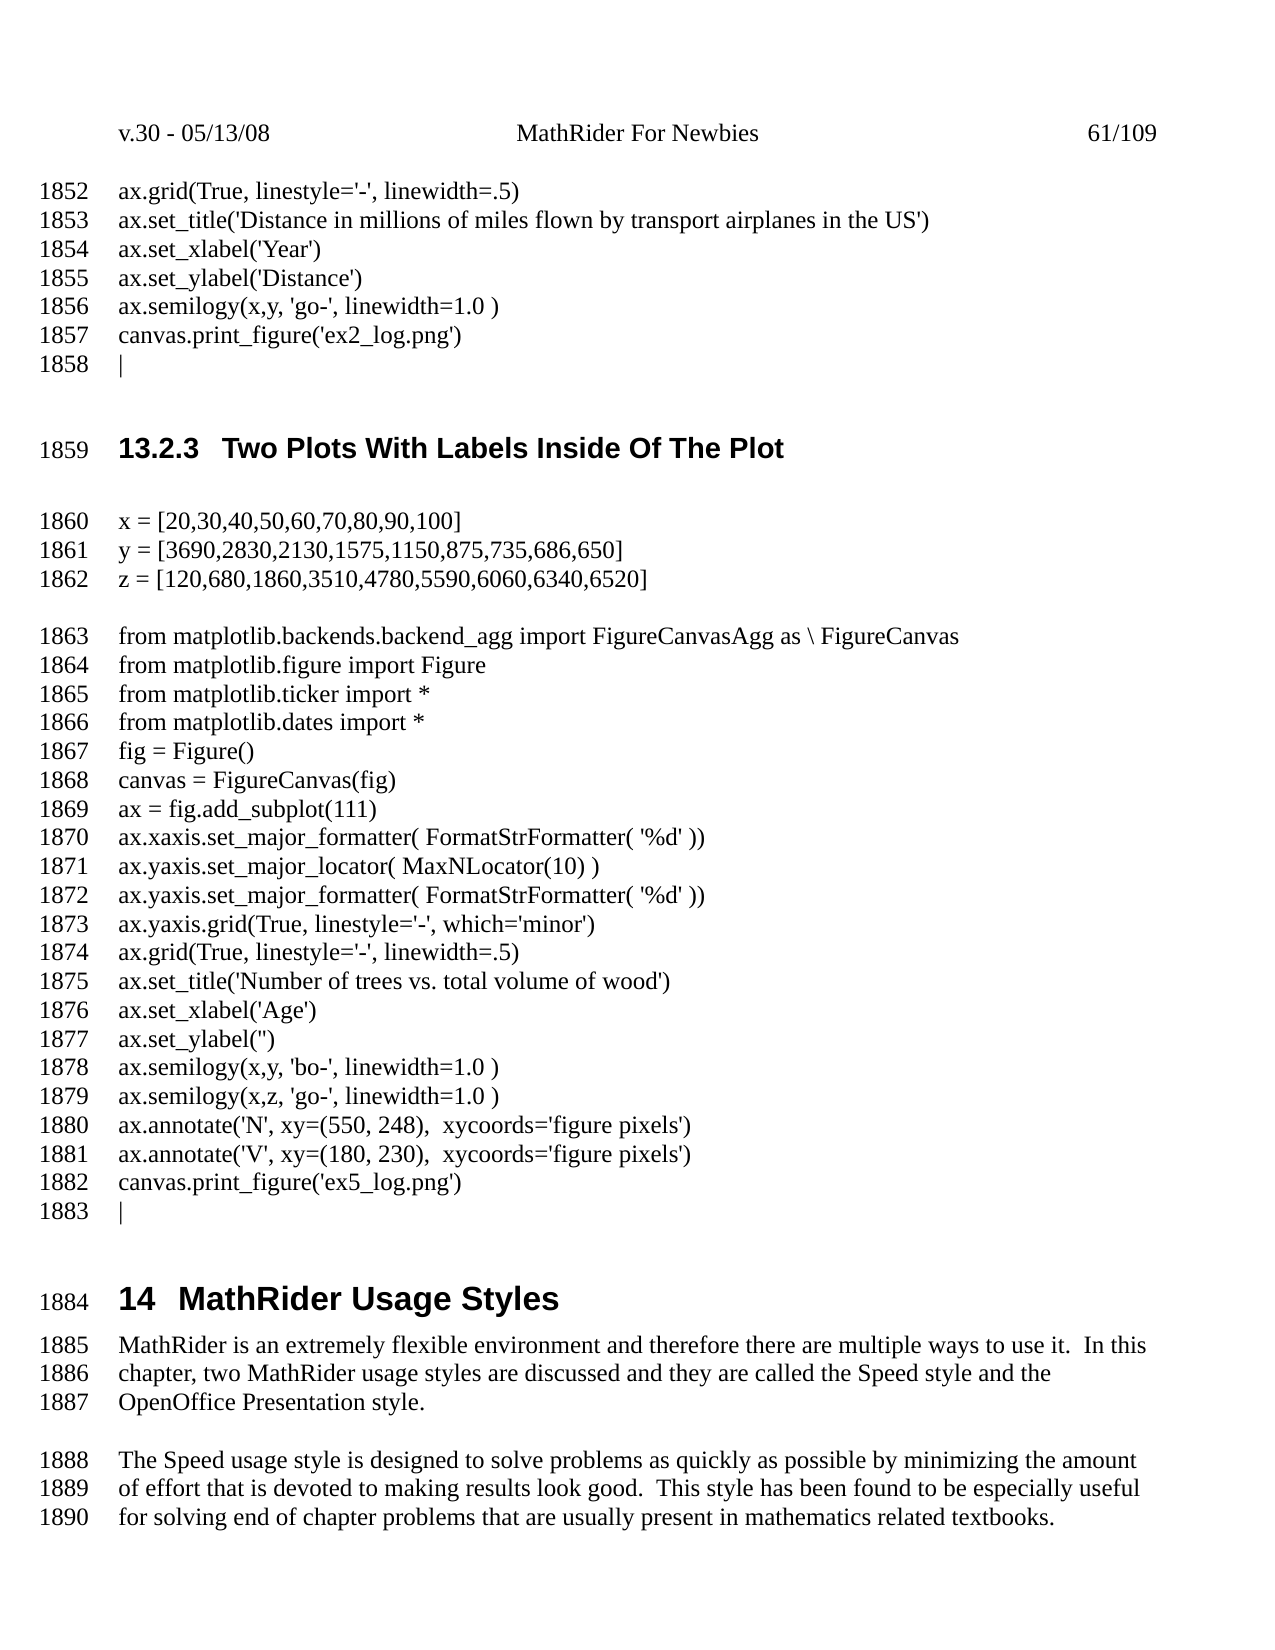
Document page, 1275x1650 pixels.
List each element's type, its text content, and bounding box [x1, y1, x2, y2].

text ax.semilogy(x,z, 'go-', linewidth=1.0 ) [118, 1081, 1157, 1110]
text from matplotlib.dates import * [118, 707, 1157, 736]
text ax.yaxis.grid(True, linestyle='-', which='minor') [118, 909, 1157, 937]
text from matplotlib.ticker import * [118, 679, 1157, 707]
text ax = fig.add_subplot(111) [118, 794, 1157, 822]
text ax.set_ylabel('') [118, 1024, 1157, 1052]
text x = [20,30,40,50,60,70,80,90,100] [118, 506, 1157, 535]
text z = [120,680,1860,3510,4780,5590,6060,6340,6520] [118, 564, 1157, 592]
text ax.set_ylabel('Distance') [118, 263, 1157, 291]
text ax.grid(True, linestyle='-', linewidth=.5) [118, 176, 1157, 205]
text The Speed usage style is designed to solve problems as quickly as possible by minimizing the amount of effort that is devoted to making results look good. This style has been found to be especially useful for solving end of chapter problems that are usually present in mathematics related textbooks. [118, 1445, 1157, 1531]
subtitle Two Plots With Labels Inside Of The Plot [118, 431, 1157, 465]
text ax.semilogy(x,y, 'go-', linewidth=1.0 ) [118, 291, 1157, 320]
text MathRider is an extremely flexible environment and therefore there are multiple ways to use it. In this chapter, two MathRider usage styles are discussed and they are called the Speed style and the OpenOffice Presentation style. [118, 1330, 1157, 1416]
text | [118, 1196, 1157, 1225]
text from matplotlib.backends.backend_agg import FigureCanvasAgg as \ FigureCanvas [118, 621, 1157, 650]
text ax.set_xlabel('Age') [118, 995, 1157, 1024]
text | [118, 349, 1157, 378]
text canvas.print_figure('ex2_log.png') [118, 320, 1157, 349]
text from matplotlib.figure import Figure [118, 650, 1157, 679]
text ax.semilogy(x,y, 'bo-', linewidth=1.0 ) [118, 1052, 1157, 1081]
text ax.annotate('V', xy=(180, 230), xycoords='figure pixels') [118, 1139, 1157, 1167]
text ax.annotate('N', xy=(550, 248), xycoords='figure pixels') [118, 1110, 1157, 1139]
text ax.yaxis.set_major_locator( MaxNLocator(10) ) [118, 851, 1157, 880]
text ax.grid(True, linestyle='-', linewidth=.5) [118, 937, 1157, 966]
text ax.set_title('Number of trees vs. total volume of wood') [118, 966, 1157, 995]
text canvas = FigureCanvas(fig) [118, 765, 1157, 794]
text fig = Figure() [118, 736, 1157, 765]
subtitle MathRider Usage Styles [118, 1279, 1157, 1317]
text canvas.print_figure('ex5_log.png') [118, 1167, 1157, 1196]
text ax.set_title('Distance in millions of miles flown by transport airplanes in the US') [118, 205, 1157, 234]
text ax.set_xlabel('Year') [118, 234, 1157, 263]
text ax.xaxis.set_major_formatter( FormatStrFormatter( '%d' )) [118, 822, 1157, 851]
text y = [3690,2830,2130,1575,1150,875,735,686,650] [118, 535, 1157, 564]
text ax.yaxis.set_major_formatter( FormatStrFormatter( '%d' )) [118, 880, 1157, 909]
